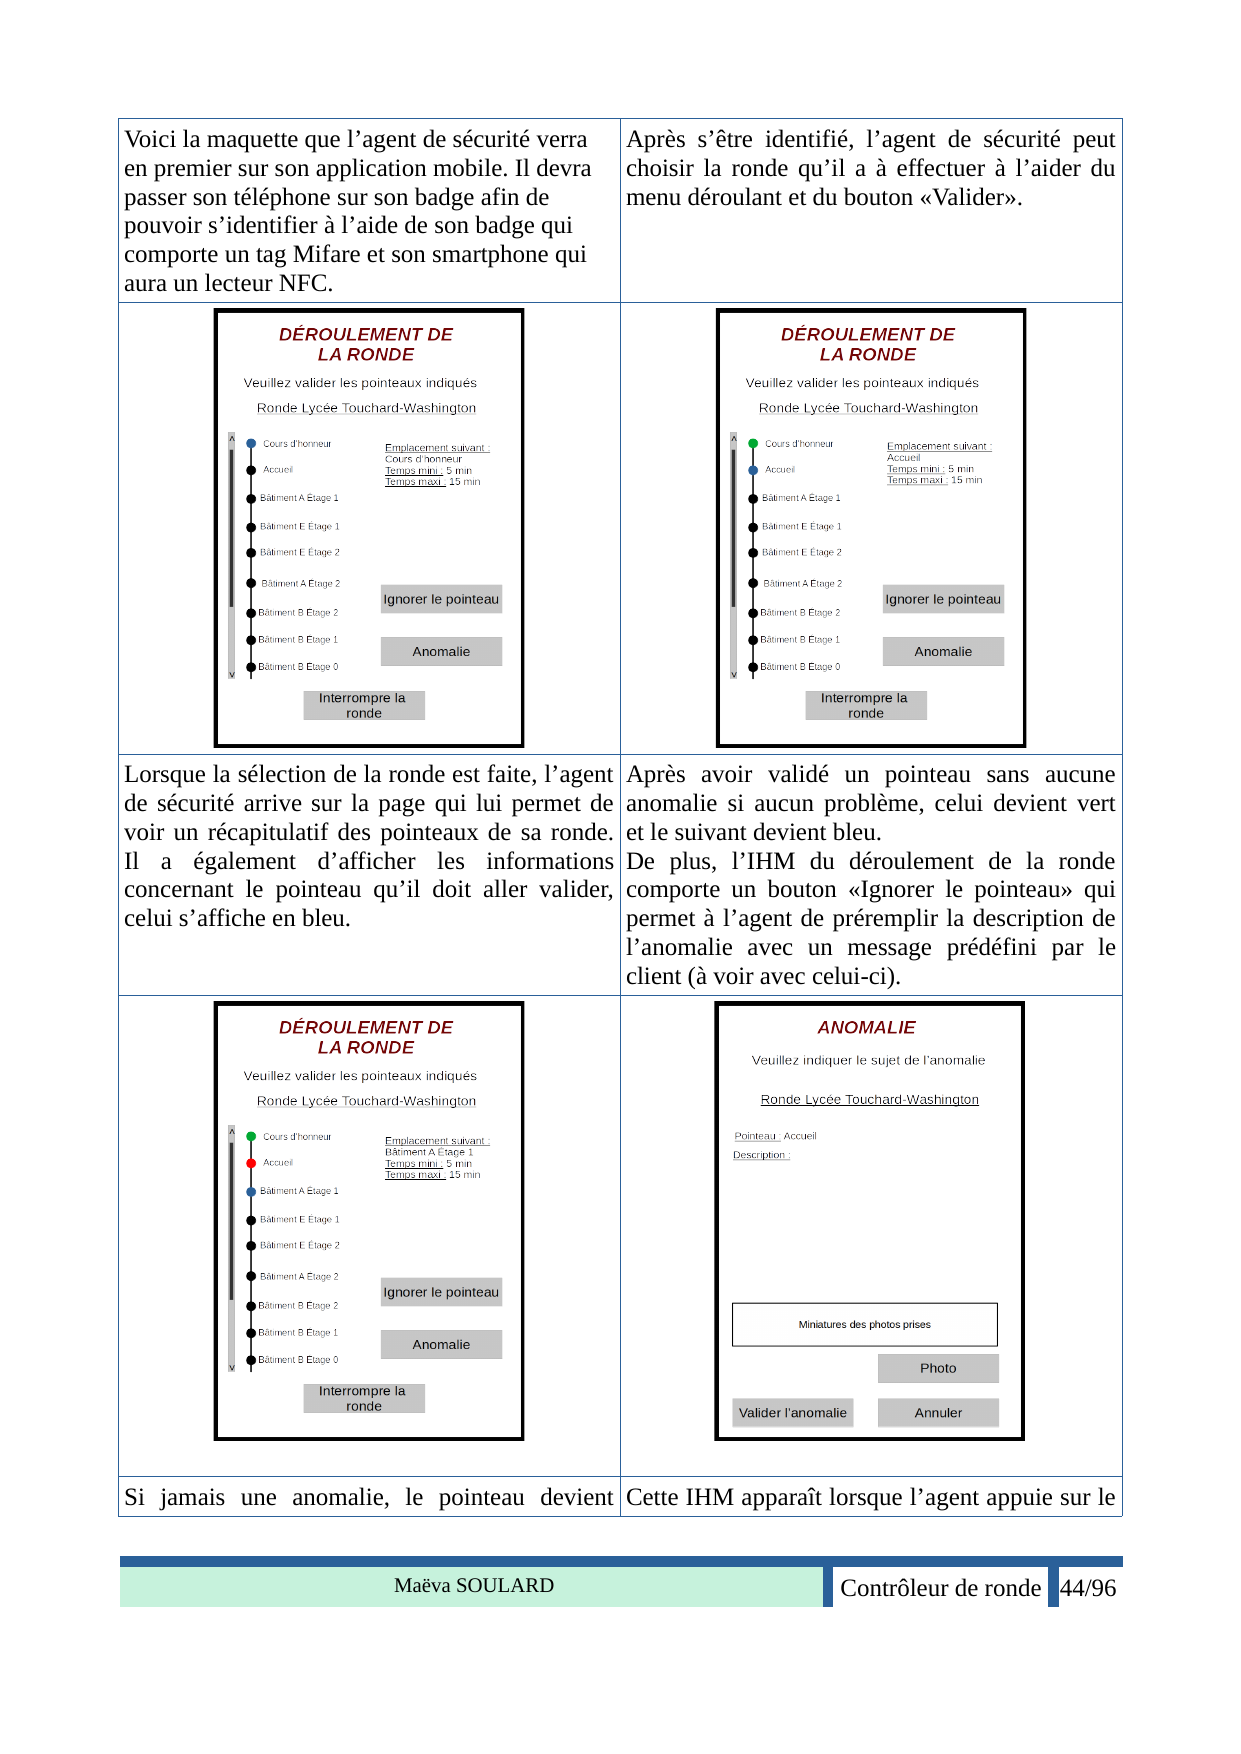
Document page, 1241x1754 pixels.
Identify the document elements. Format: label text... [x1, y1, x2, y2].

table_cell Si jamais une anomalie, le pointeau devient [119, 1477, 620, 1516]
table_cell Lorsque la sélection de la ronde est faite, l’agent de sécurité arrive sur la page qui lui permet de voir un récapitulatif des pointeaux de sa ronde. Il a également d’afficher les informations concernant le pointeau qu’il doit aller valider, celui s’affiche en bleu. [119, 755, 620, 995]
picture [714, 1001, 1025, 1441]
table_cell Après avoir validé un pointeau sans aucune anomalie si aucun problème, celui devient vert et le suivant devient bleu. De plus, l’IHM du déroulement de la ronde comporte un bouton «Ignorer le pointeau» qui permet à l’agent de préremplir la description de l’anomalie avec un message prédéfini par le client (à voir avec celui-ci). [621, 755, 1122, 995]
picture [213, 1001, 525, 1441]
table_cell Cette IHM apparaît lorsque l’agent appuie sur le [621, 1477, 1122, 1516]
table_cell [119, 303, 620, 754]
table_cell [119, 996, 620, 1476]
table_cell [621, 996, 1122, 1476]
table_cell [621, 303, 1122, 754]
picture [715, 308, 1027, 748]
table_cell Voici la maquette que l’agent de sécurité verra en premier sur son application mobile. Il devra passer son téléphone sur son badge afin de pouvoir s’identifier à l’aide de son badge qui comporte un tag Mifare et son smartphone qui aura un lecteur NFC. [119, 119, 620, 302]
picture [213, 308, 525, 748]
table_cell Après s’être identifié, l’agent de sécurité peut choisir la ronde qu’il a à effectuer à l’aider du menu déroulant et du bouton «Valider». [621, 119, 1122, 302]
